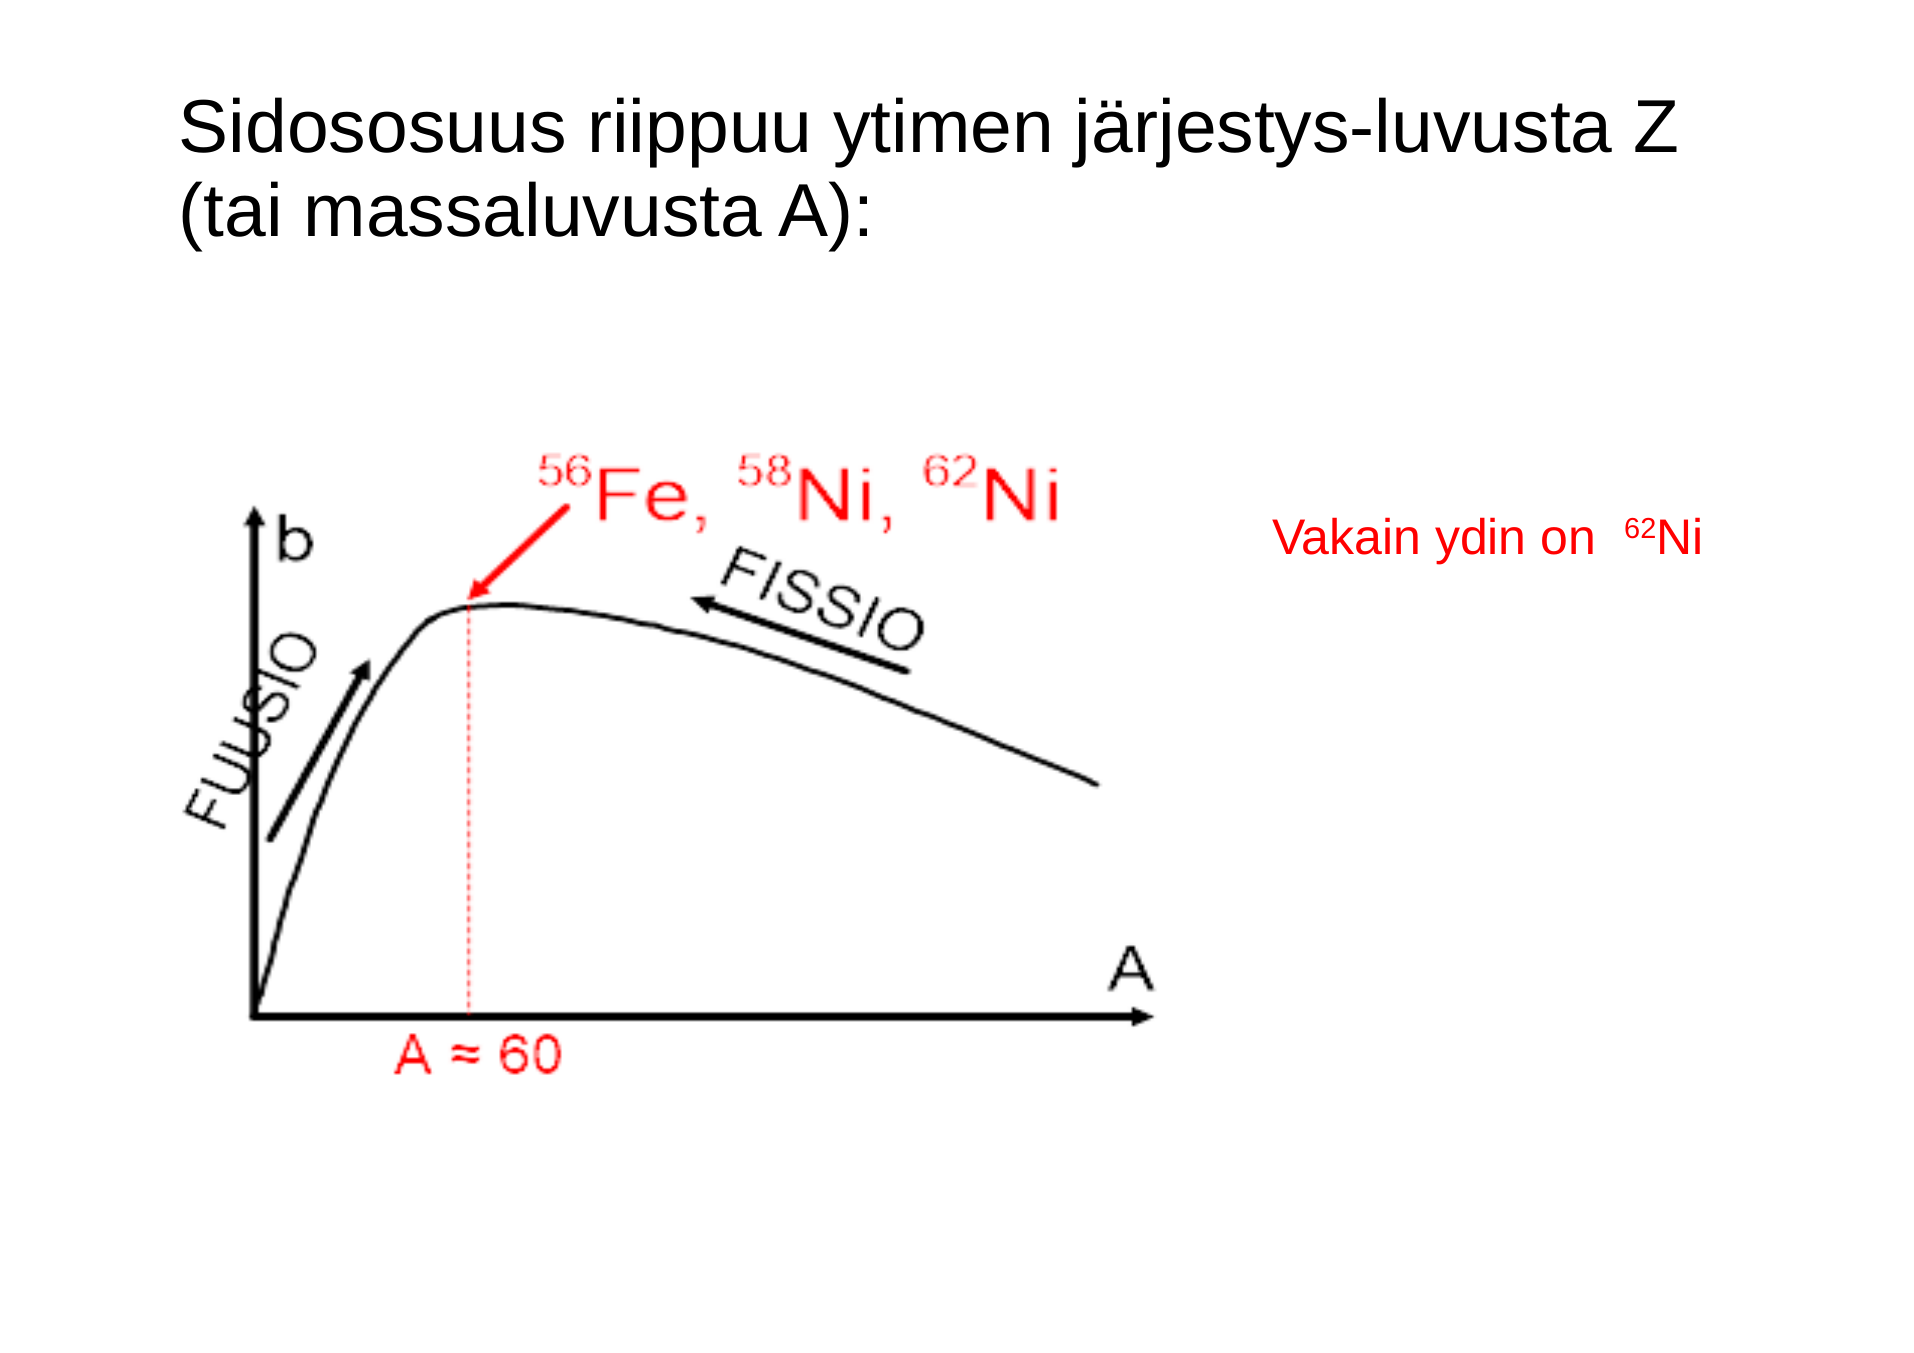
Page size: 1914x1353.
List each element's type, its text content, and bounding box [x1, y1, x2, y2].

text_box Sidososuus riippuu ytimen järjestys-luvusta Z (tai massaluvusta A): [163, 77, 1777, 297]
picture [95, 389, 1237, 1134]
text_box Vakain ydin on 62Ni [1257, 502, 1873, 641]
